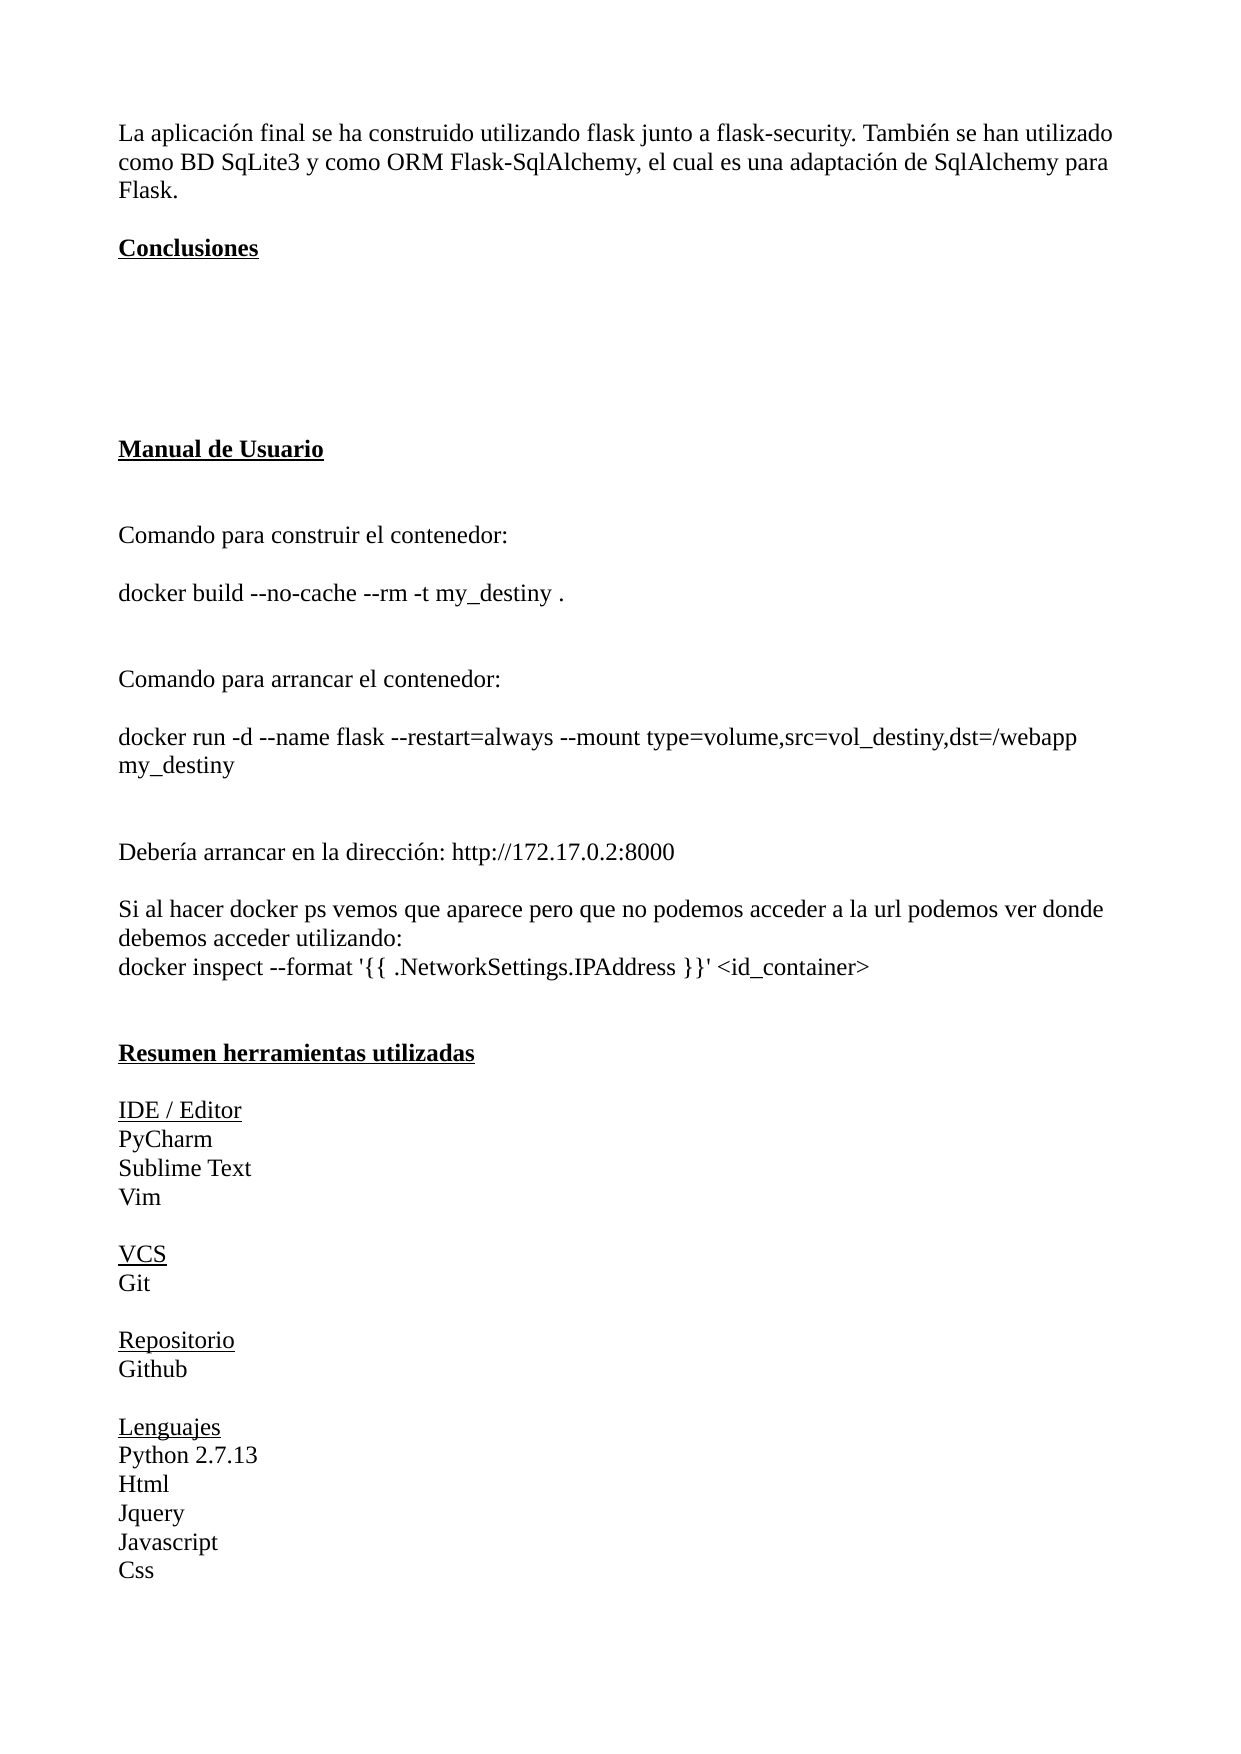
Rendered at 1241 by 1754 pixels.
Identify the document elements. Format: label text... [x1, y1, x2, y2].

text Css [118, 1556, 1122, 1584]
text Jquery [118, 1498, 1122, 1527]
text Sublime Text [118, 1153, 1122, 1182]
text Manual de Usuario [118, 434, 1122, 463]
text Github [118, 1354, 1122, 1383]
text Repositorio [118, 1326, 1122, 1354]
text Comando para construir el contenedor: [118, 521, 1122, 549]
text Si al hacer docker ps vemos que aparece pero que no podemos acceder a la url podemos ver donde debemos acceder utilizando: [118, 894, 1122, 952]
text Debería arrancar en la dirección: http://172.17.0.2:8000 [118, 837, 1122, 866]
text Html [118, 1469, 1122, 1498]
text Javascript [118, 1527, 1122, 1556]
text PyCharm [118, 1124, 1122, 1153]
text Resumen herramientas utilizadas [118, 1038, 1122, 1067]
text IDE / Editor [118, 1096, 1122, 1124]
text VCS [118, 1239, 1122, 1268]
text Conclusiones [118, 233, 1122, 262]
text docker inspect --format '{{ .NetworkSettings.IPAddress }}' <id_container> [118, 952, 1122, 981]
text Comando para arrancar el contenedor: [118, 664, 1122, 693]
text Vim [118, 1182, 1122, 1211]
text Python 2.7.13 [118, 1441, 1122, 1469]
text docker build --no-cache --rm -t my_destiny . [118, 578, 1122, 607]
text docker run -d --name flask --restart=always --mount type=volume,src=vol_destiny,dst=/webapp my_destiny [118, 722, 1122, 779]
text Lenguajes [118, 1412, 1122, 1441]
text La aplicación final se ha construido utilizando flask junto a flask-security. También se han utilizado como BD SqLite3 y como ORM Flask-SqlAlchemy, el cual es una adaptación de SqlAlchemy para Flask. [118, 118, 1122, 204]
text Git [118, 1268, 1122, 1297]
